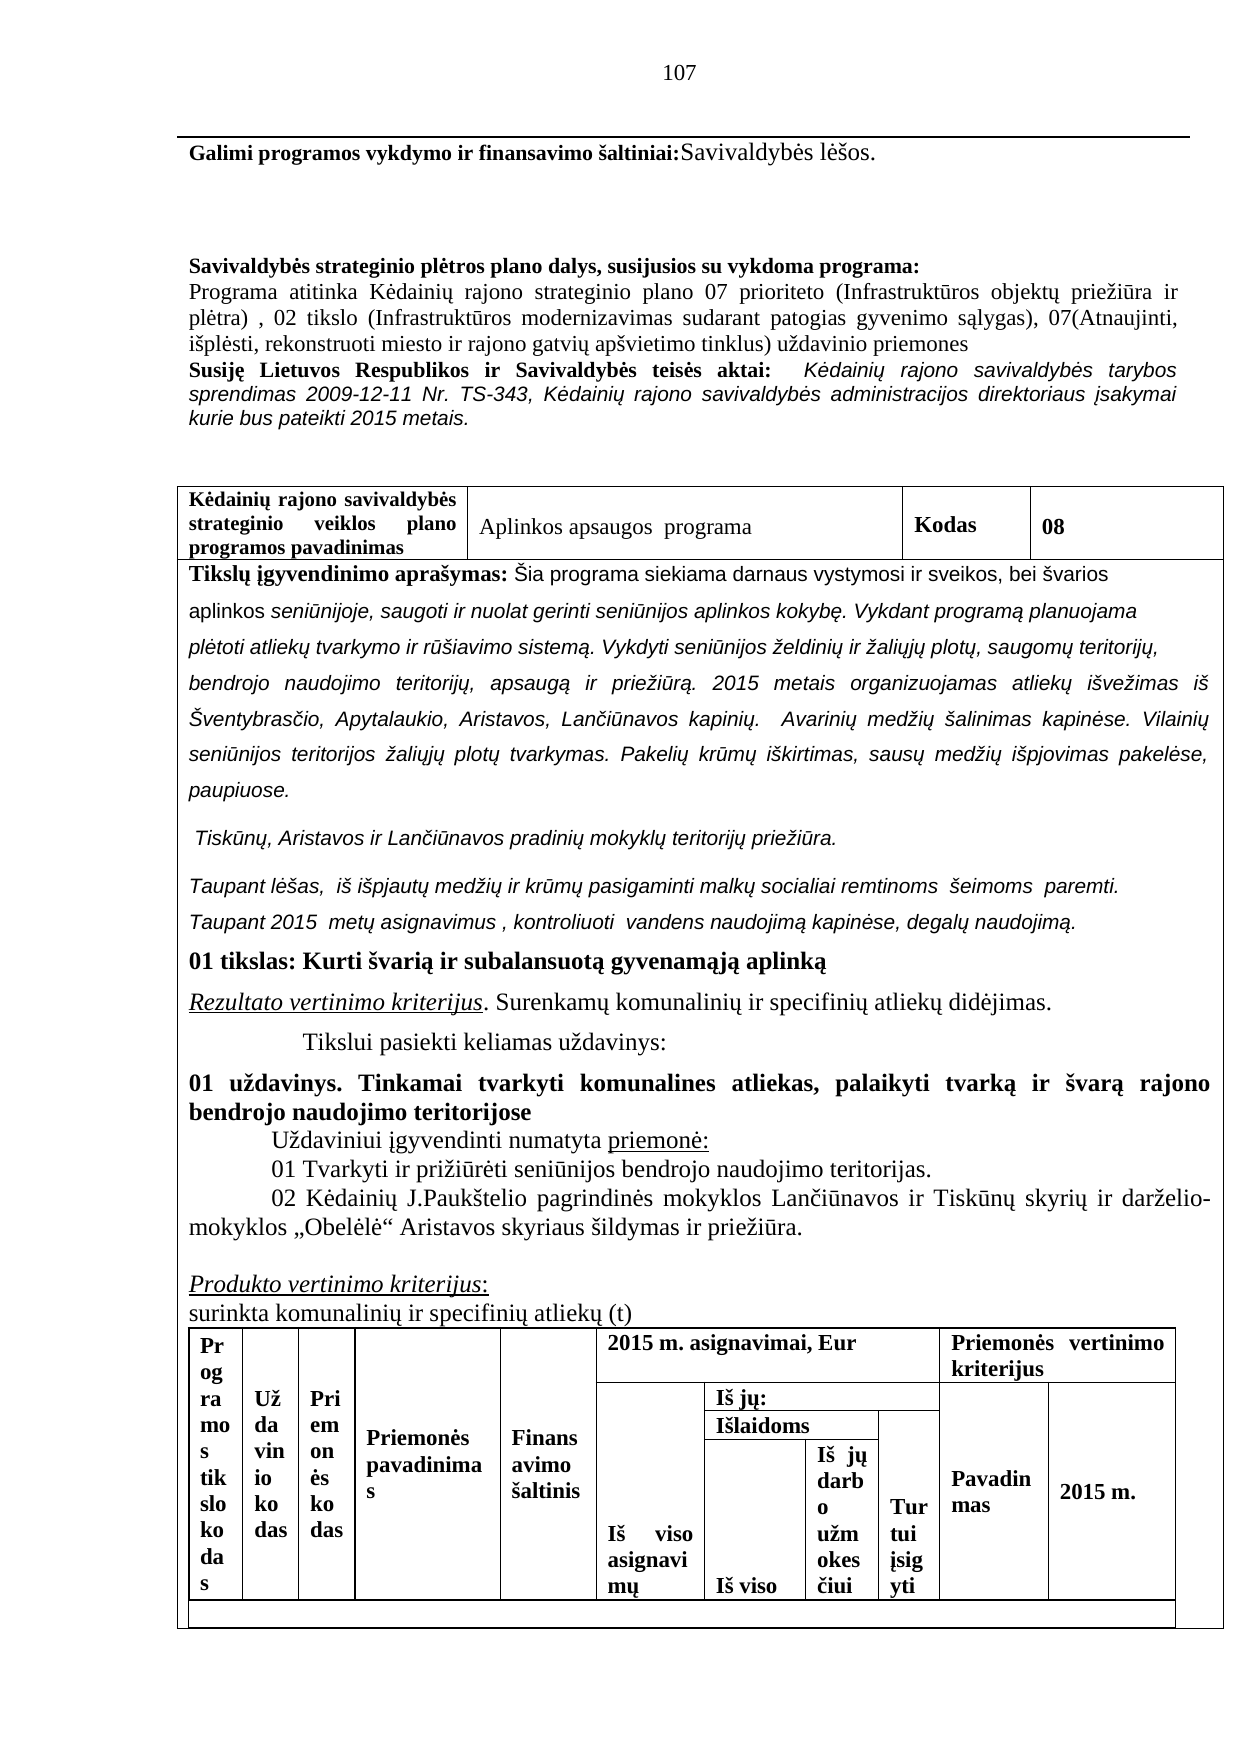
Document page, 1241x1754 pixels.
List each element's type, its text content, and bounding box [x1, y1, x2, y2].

table_cell [1190, 136, 1223, 486]
table_cell [189, 1601, 1175, 1627]
table_cell [1176, 1599, 1181, 1627]
table_cell Turtui įsigyti [879, 1411, 939, 1599]
table_cell Kėdainių rajono savivaldybės strateginio veiklos plano programos pavadinimas [178, 487, 467, 559]
table_cell 2015 m. [1049, 1383, 1175, 1599]
table_cell [1176, 1382, 1181, 1410]
table_cell Išlaidoms [705, 1411, 878, 1438]
table_header 2015 m. asignavimai, Eur [597, 1329, 939, 1382]
table_cell [1176, 1410, 1181, 1438]
table_cell [1176, 1476, 1181, 1599]
table_cell Pavadin mas [940, 1383, 1048, 1599]
table_header Priemonės vertinimo kriterijus [940, 1329, 1175, 1382]
table_cell Iš viso [705, 1440, 805, 1599]
table_cell Galimi programos vykdymo ir finansavimo šaltiniai:Savivaldybės lėšos. Savivaldybės strateginio plėtros plano dalys, susijusios su vykdoma programa: Programa atitinka Kėdainių rajono strateginio plano 07 prioriteto (Infrastruktūros objektų priežiūra ir plėtra) , 02 tikslo (Infrastruktūros modernizavimas sudarant patogias gyvenimo sąlygas), 07(Atnaujinti, išplėsti, rekonstruoti miesto ir rajono gatvių apšvietimo tinklus) uždavinio priemones Susiję Lietuvos Respublikos ir Savivaldybės teisės aktai: Kėdainių rajono savivaldybės tarybos sprendimas 2009-12-11 Nr. TS-343, Kėdainių rajono savivaldybės administracijos direktoriaus įsakymai kurie bus pateikti 2015 metais. [177, 138, 1190, 486]
table_header Programos tikslo kodas [190, 1329, 242, 1599]
table_header Priemonės pavadinimas [356, 1329, 500, 1599]
table_header [1176, 1327, 1181, 1382]
table_cell 08 [1031, 487, 1223, 559]
table_header Uždavinio kodas [243, 1329, 298, 1599]
table_cell Iš jų: [705, 1383, 939, 1410]
table_header Priemonės kodas [299, 1329, 354, 1599]
table_header Finansavimo šaltinis [501, 1329, 596, 1599]
table_cell Iš jų darbo užmokesčiui [806, 1440, 878, 1599]
table_cell Kodas [903, 487, 1030, 559]
table_cell [1176, 1439, 1181, 1476]
table_cell Aplinkos apsaugos programa [468, 487, 902, 559]
table_cell Tikslų įgyvendinimo aprašymas: Šia programa siekiama darnaus vystymosi ir sveikos, bei švarios aplinkos seniūnijoje, saugoti ir nuolat gerinti seniūnijos aplinkos kokybę. Vykdant programą planuojama plėtoti atliekų tvarkymo ir rūšiavimo sistemą. Vykdyti seniūnijos želdinių ir žaliųjų plotų, saugomų teritorijų, bendrojo naudojimo teritorijų, apsaugą ir priežiūrą. 2015 metais organizuojamas atliekų išvežimas iš Šventybrasčio, Apytalaukio, Aristavos, Lančiūnavos kapinių. Avarinių medžių šalinimas kapinėse. Vilainių seniūnijos teritorijos žaliųjų plotų tvarkymas. Pakelių krūmų iškirtimas, sausų medžių išpjovimas pakelėse, paupiuose. Tiskūnų, Aristavos ir Lančiūnavos pradinių mokyklų teritorijų priežiūra. Taupant lėšas, iš išpjautų medžių ir krūmų pasigaminti malkų socialiai remtinoms šeimoms paremti. Taupant 2015 metų asignavimus , kontroliuoti vandens naudojimą kapinėse, degalų naudojimą. 01 tikslas: Kurti švarią ir subalansuotą gyvenamąją aplinką Rezultato vertinimo kriterijus. Surenkamų komunalinių ir specifinių atliekų didėjimas. Tikslui pasiekti keliamas uždavinys: 01 uždavinys. Tinkamai tvarkyti komunalines atliekas, palaikyti tvarką ir švarą rajono bendrojo naudojimo teritorijose Uždaviniui įgyvendinti numatyta priemonė: 01 Tvarkyti ir prižiūrėti seniūnijos bendrojo naudojimo teritorijas. 02 Kėdainių J.Paukštelio pagrindinės mokyklos Lančiūnavos ir Tiskūnų skyrių ir darželio-mokyklos „Obelėlė“ Aristavos skyriaus šildymas ir priežiūra. Produkto vertinimo kriterijus: surinkta komunalinių ir specifinių atliekų (t) [178, 560, 1223, 1628]
table_cell Iš viso asignavimų [597, 1383, 704, 1599]
